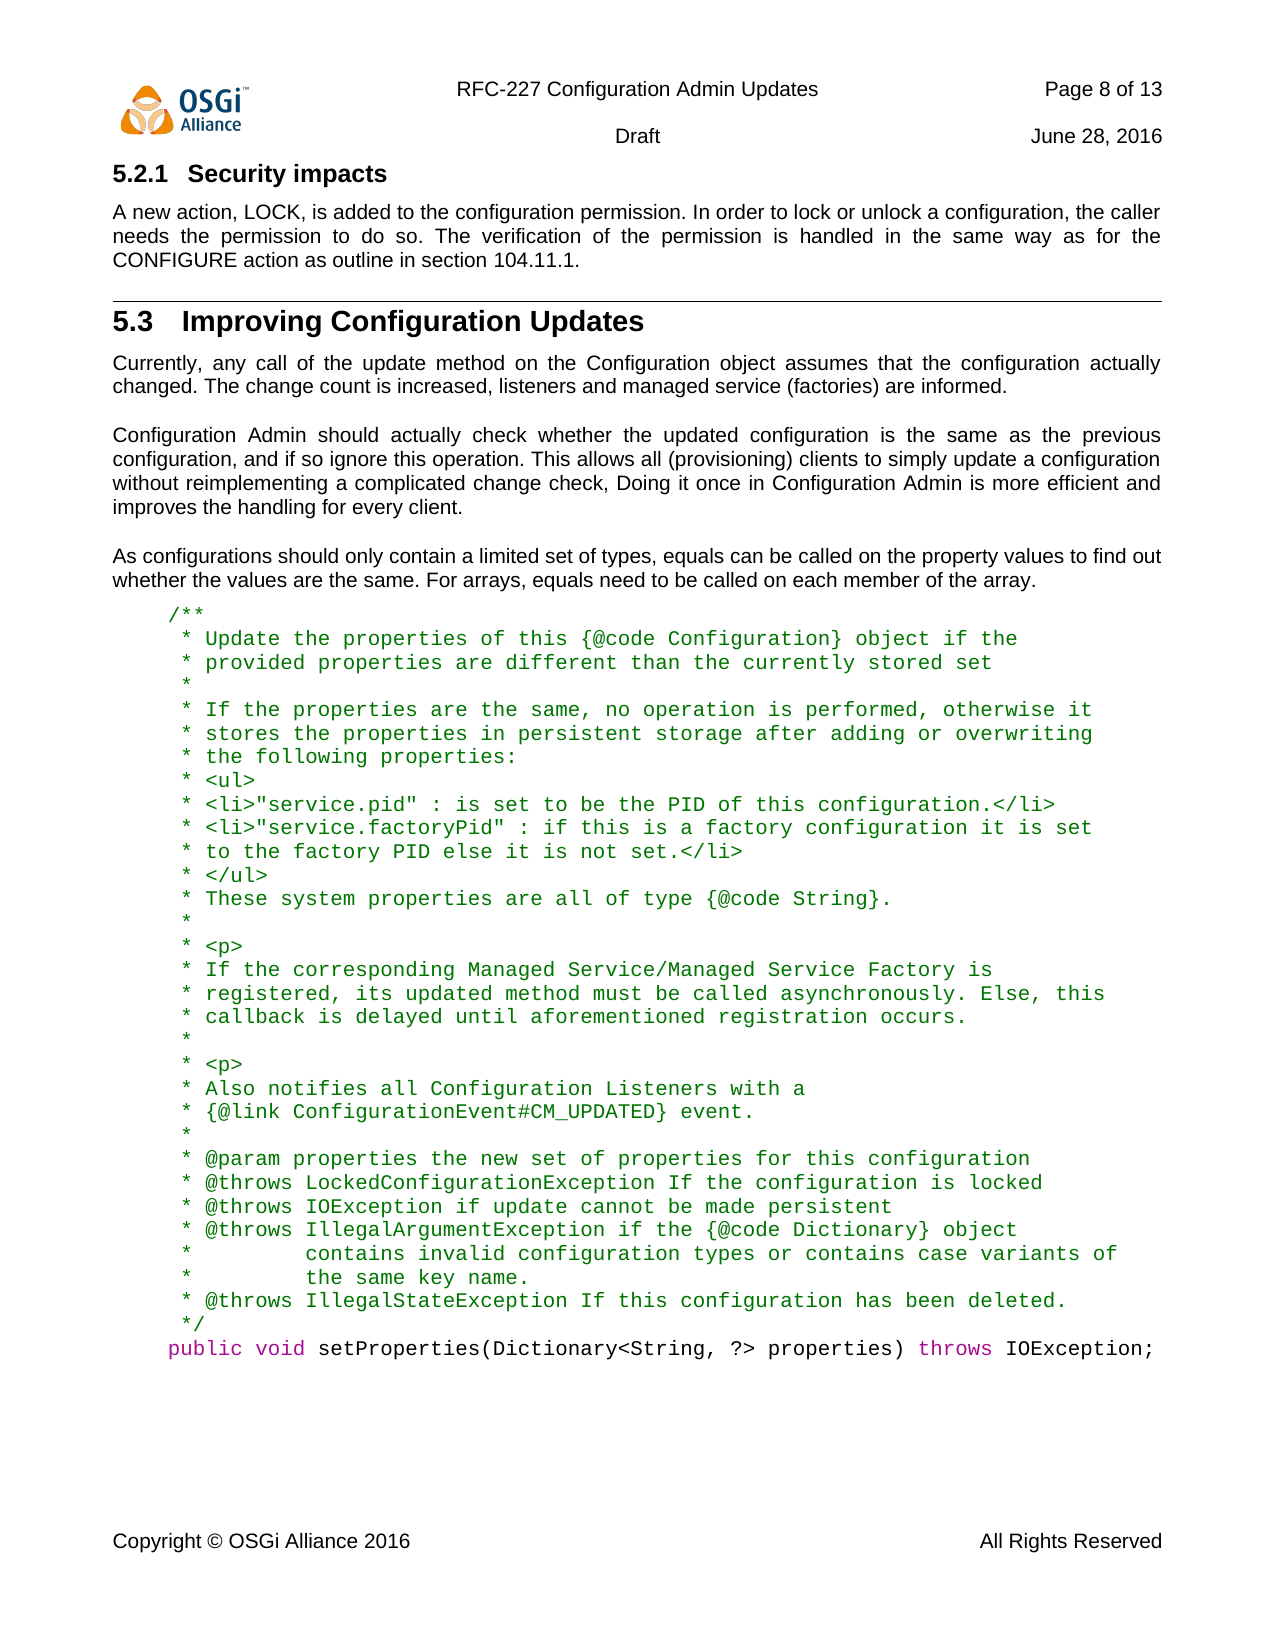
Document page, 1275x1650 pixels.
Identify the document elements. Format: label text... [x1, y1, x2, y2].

subtitle Security impacts [112, 159, 1162, 188]
text Currently, any call of the update method on the Configuration object assumes that the configuration actually changed. The change count is increased, listeners and managed service (factories) are informed. [112, 350, 1162, 398]
text public void setProperties(Dictionary<String, ?> properties) throws IOException; [112, 1338, 1162, 1361]
subtitle Improving Configuration Updates [112, 302, 1162, 338]
text * @param properties the new set of properties for this configuration * @throws LockedConfigurationException If the configuration is locked [112, 1148, 1162, 1196]
text * @throws IOException if update cannot be made persistent [112, 1196, 1162, 1219]
text Configuration Admin should actually check whether the updated configuration is the same as the previous configuration, and if so ignore this operation. This allows all (provisioning) clients to simply update a configuration without reimplementing a complicated change check, Doing it once in Configuration Admin is more efficient and improves the handling for every client. [112, 423, 1162, 519]
text * If the corresponding Managed Service/Managed Service Factory is [112, 959, 1162, 983]
text A new action, LOCK, is added to the configuration permission. In order to lock or unlock a configuration, the caller needs the permission to do so. The verification of the permission is handled in the same way as for the CONFIGURE action as outline in section 104.11.1. [112, 200, 1162, 272]
text * <p> [112, 936, 1162, 959]
text * <ul> [112, 770, 1162, 794]
text As configurations should only contain a limited set of types, equals can be called on the property values to find out whether the values are the same. For arrays, equals need to be called on each member of the array. [112, 544, 1162, 592]
text * Also notifies all Configuration Listeners with a [112, 1077, 1162, 1101]
text * [112, 1125, 1162, 1148]
text * @throws IllegalArgumentException if the {@code Dictionary} object [112, 1219, 1162, 1243]
text * <li>"service.pid" : is set to be the PID of this configuration.</li> [112, 794, 1162, 817]
text /** [112, 604, 1162, 628]
text * </ul> [112, 865, 1162, 888]
text * the following properties: [112, 746, 1162, 770]
text * the same key name. [112, 1267, 1162, 1290]
text * to the factory PID else it is not set.</li> [112, 841, 1162, 865]
text * <li>"service.factoryPid" : if this is a factory configuration it is set [112, 817, 1162, 841]
text * Update the properties of this {@code Configuration} object if the * provided properties are different than the currently stored set * * If the properties are the same, no operation is performed, otherwise it * stores the properties in persistent storage after adding or overwriting [112, 628, 1162, 746]
text * contains invalid configuration types or contains case variants of [112, 1243, 1162, 1267]
text * [112, 1030, 1162, 1054]
text * callback is delayed until aforementioned registration occurs. [112, 1007, 1162, 1030]
text */ [112, 1314, 1162, 1338]
text * These system properties are all of type {@code String}. [112, 888, 1162, 912]
text * registered, its updated method must be called asynchronously. Else, this [112, 983, 1162, 1007]
text * @throws IllegalStateException If this configuration has been deleted. [112, 1290, 1162, 1314]
text * [112, 912, 1162, 936]
picture [113, 78, 257, 142]
text * {@link ConfigurationEvent#CM_UPDATED} event. [112, 1101, 1162, 1125]
text * <p> [112, 1054, 1162, 1077]
